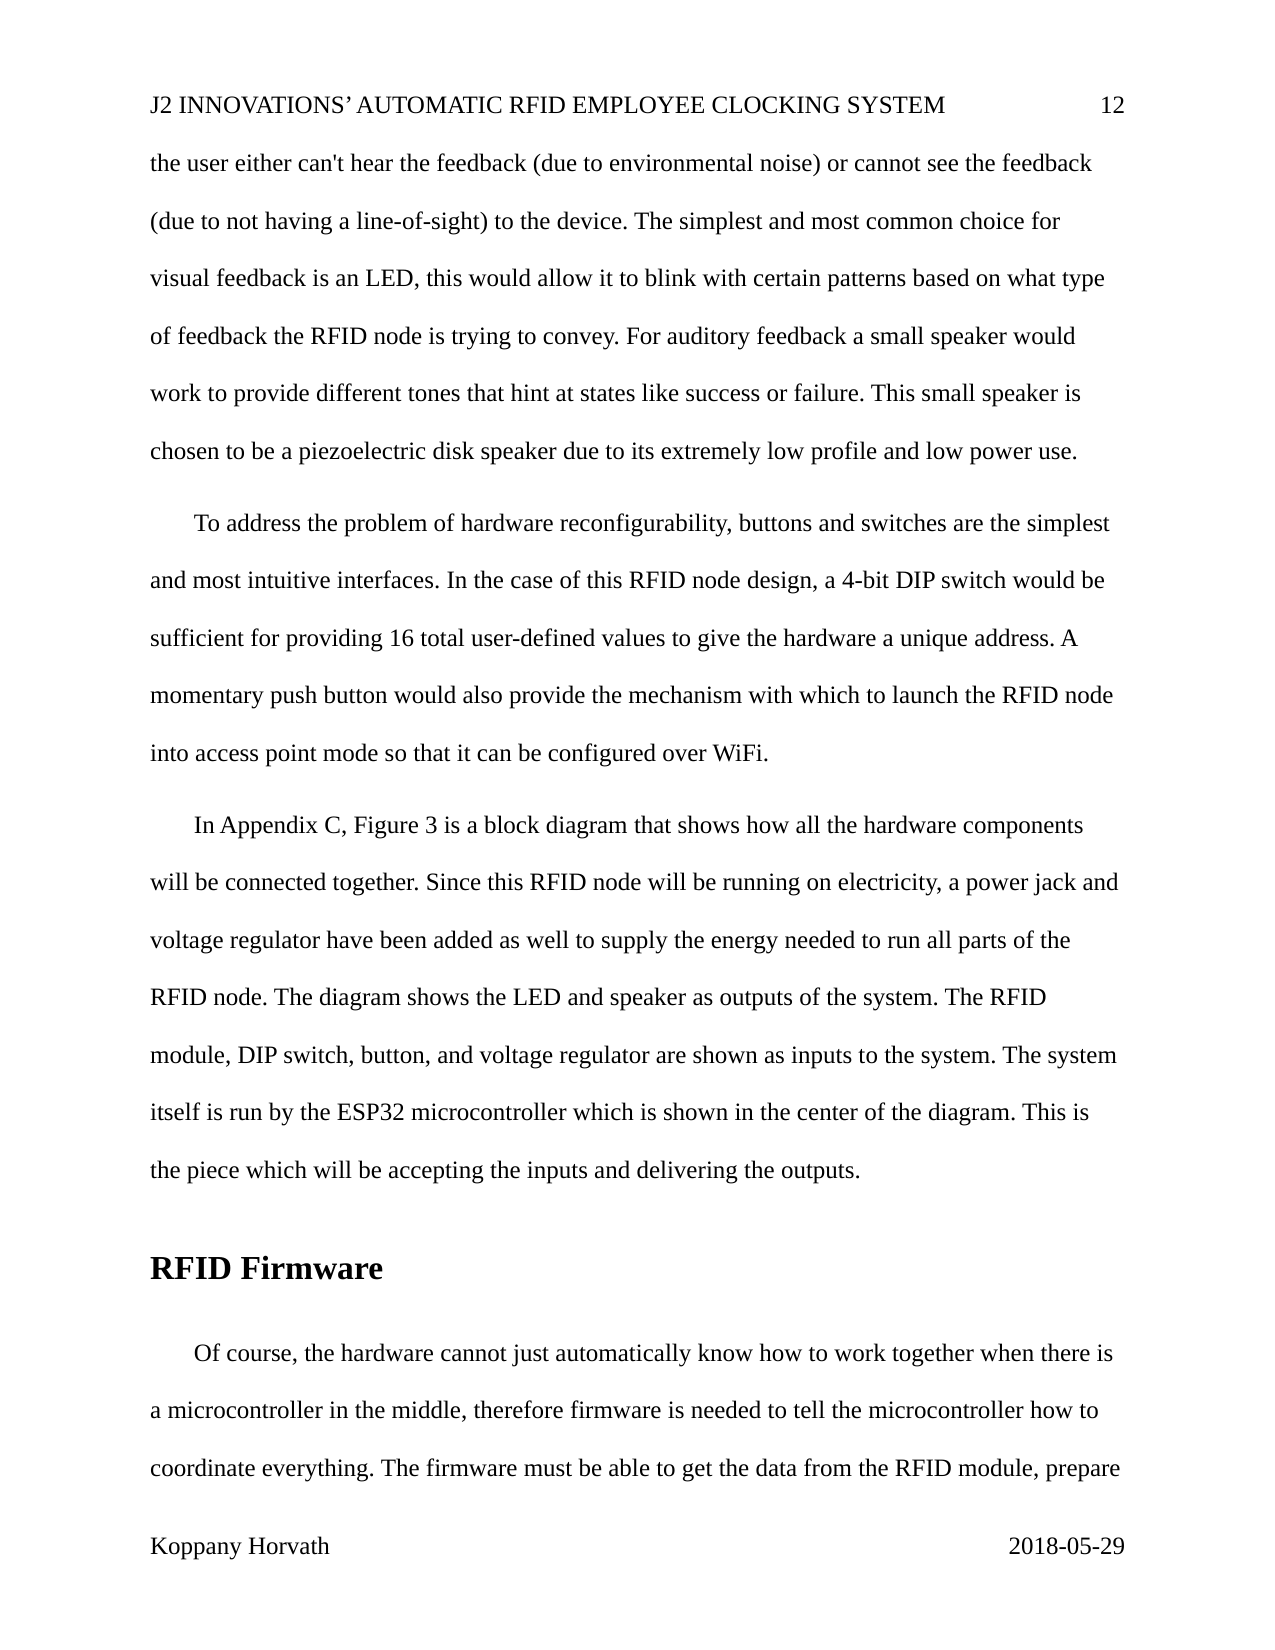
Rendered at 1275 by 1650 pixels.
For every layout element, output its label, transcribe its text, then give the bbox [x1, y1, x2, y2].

subtitle RFID Firmware [150, 1248, 1125, 1286]
text In Appendix C, Figure 3 is a block diagram that shows how all the hardware components will be connected together. Since this RFID node will be running on electricity, a power jack and voltage regulator have been added as well to supply the energy needed to run all parts of the RFID node. The diagram shows the LED and speaker as outputs of the system. The RFID module, DIP switch, button, and voltage regulator are shown as inputs to the system. The system itself is run by the ESP32 microcontroller which is shown in the center of the diagram. This is the piece which will be accepting the inputs and delivering the outputs. [150, 810, 1125, 1184]
text the user either can't hear the feedback (due to environmental noise) or cannot see the feedback (due to not having a line-of-sight) to the device. The simplest and most common choice for visual feedback is an LED, this would allow it to blink with certain patterns based on what type of feedback the RFID node is trying to convey. For auditory feedback a small speaker would work to provide different tones that hint at states like success or failure. This small speaker is chosen to be a piezoelectric disk speaker due to its extremely low profile and low power use. [150, 148, 1125, 464]
text To address the problem of hardware reconfigurability, buttons and switches are the simplest and most intuitive interfaces. In the case of this RFID node design, a 4-bit DIP switch would be sufficient for providing 16 total user-defined values to give the hardware a unique address. A momentary push button would also provide the mechanism with which to launch the RFID node into access point mode so that it can be configured over WiFi. [150, 508, 1125, 767]
text Of course, the hardware cannot just automatically know how to work together when there is a microcontroller in the middle, therefore firmware is needed to tell the microcontroller how to coordinate everything. The firmware must be able to get the data from the RFID module, prepare [150, 1338, 1125, 1481]
